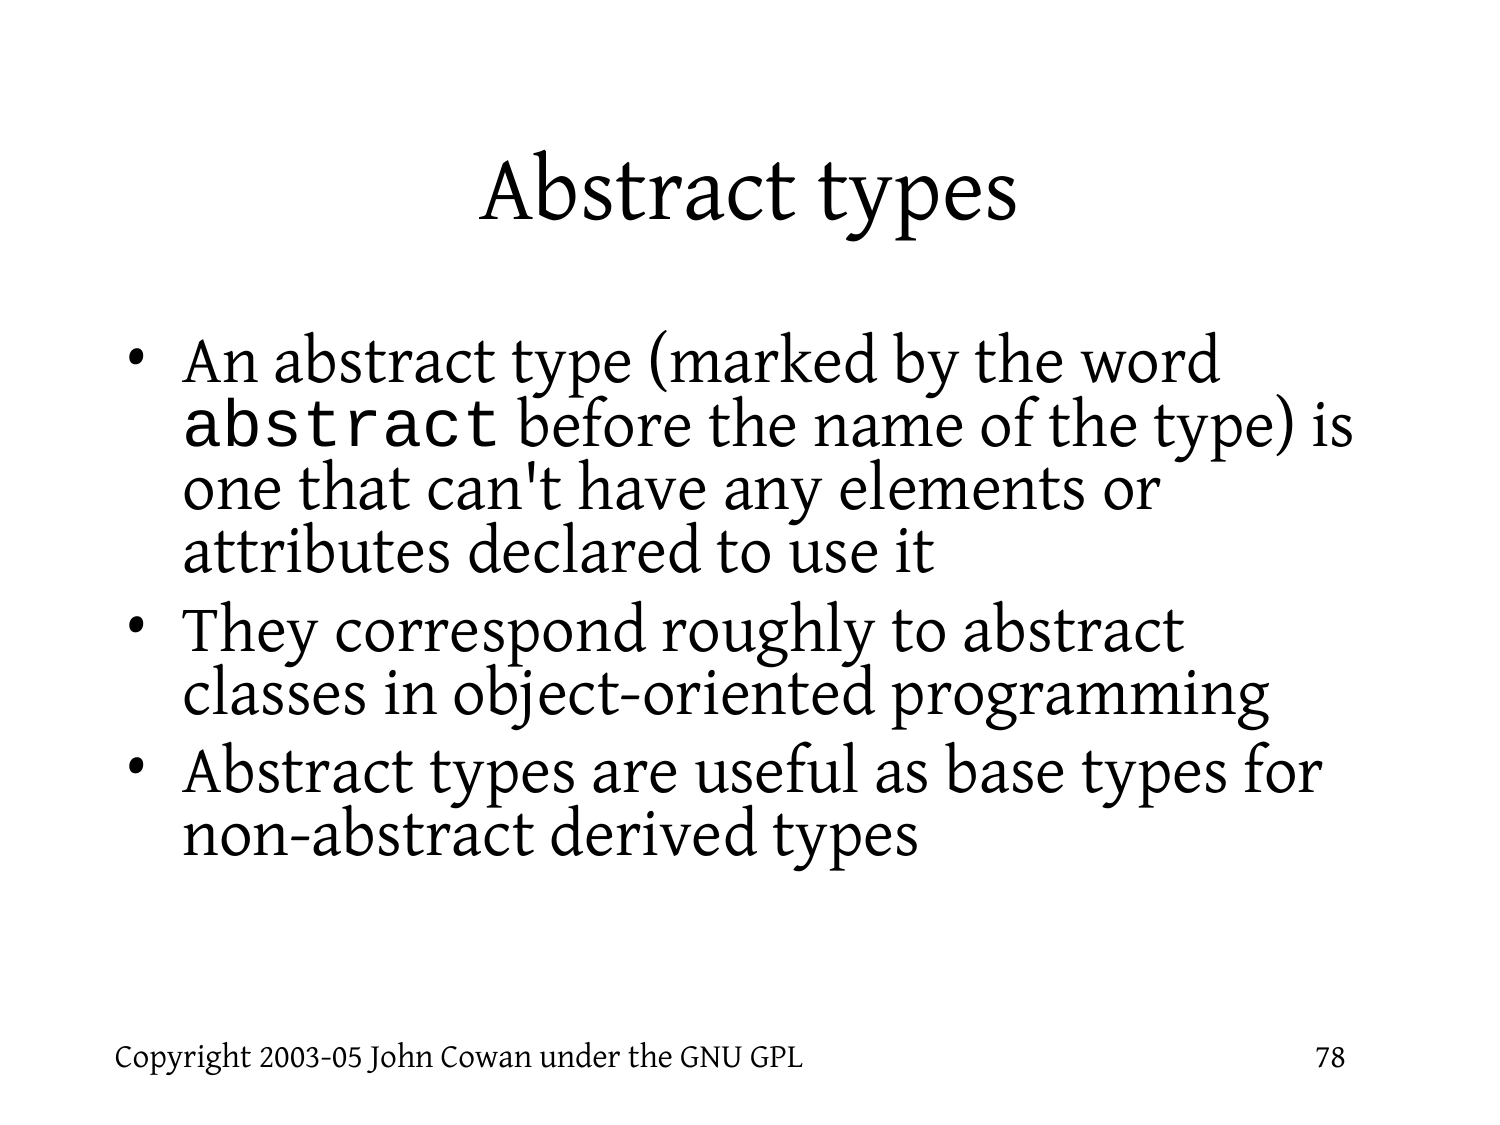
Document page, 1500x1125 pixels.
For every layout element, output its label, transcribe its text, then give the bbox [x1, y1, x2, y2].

list An abstract type (marked by the word abstract before the name of the type) is one that can't have any elements or attributes declared to use it They correspond roughly to abstract classes in object-oriented programming Abstract types are useful as base types for non-abstract derived types [112, 324, 1388, 1011]
title Abstract types [112, 99, 1388, 288]
